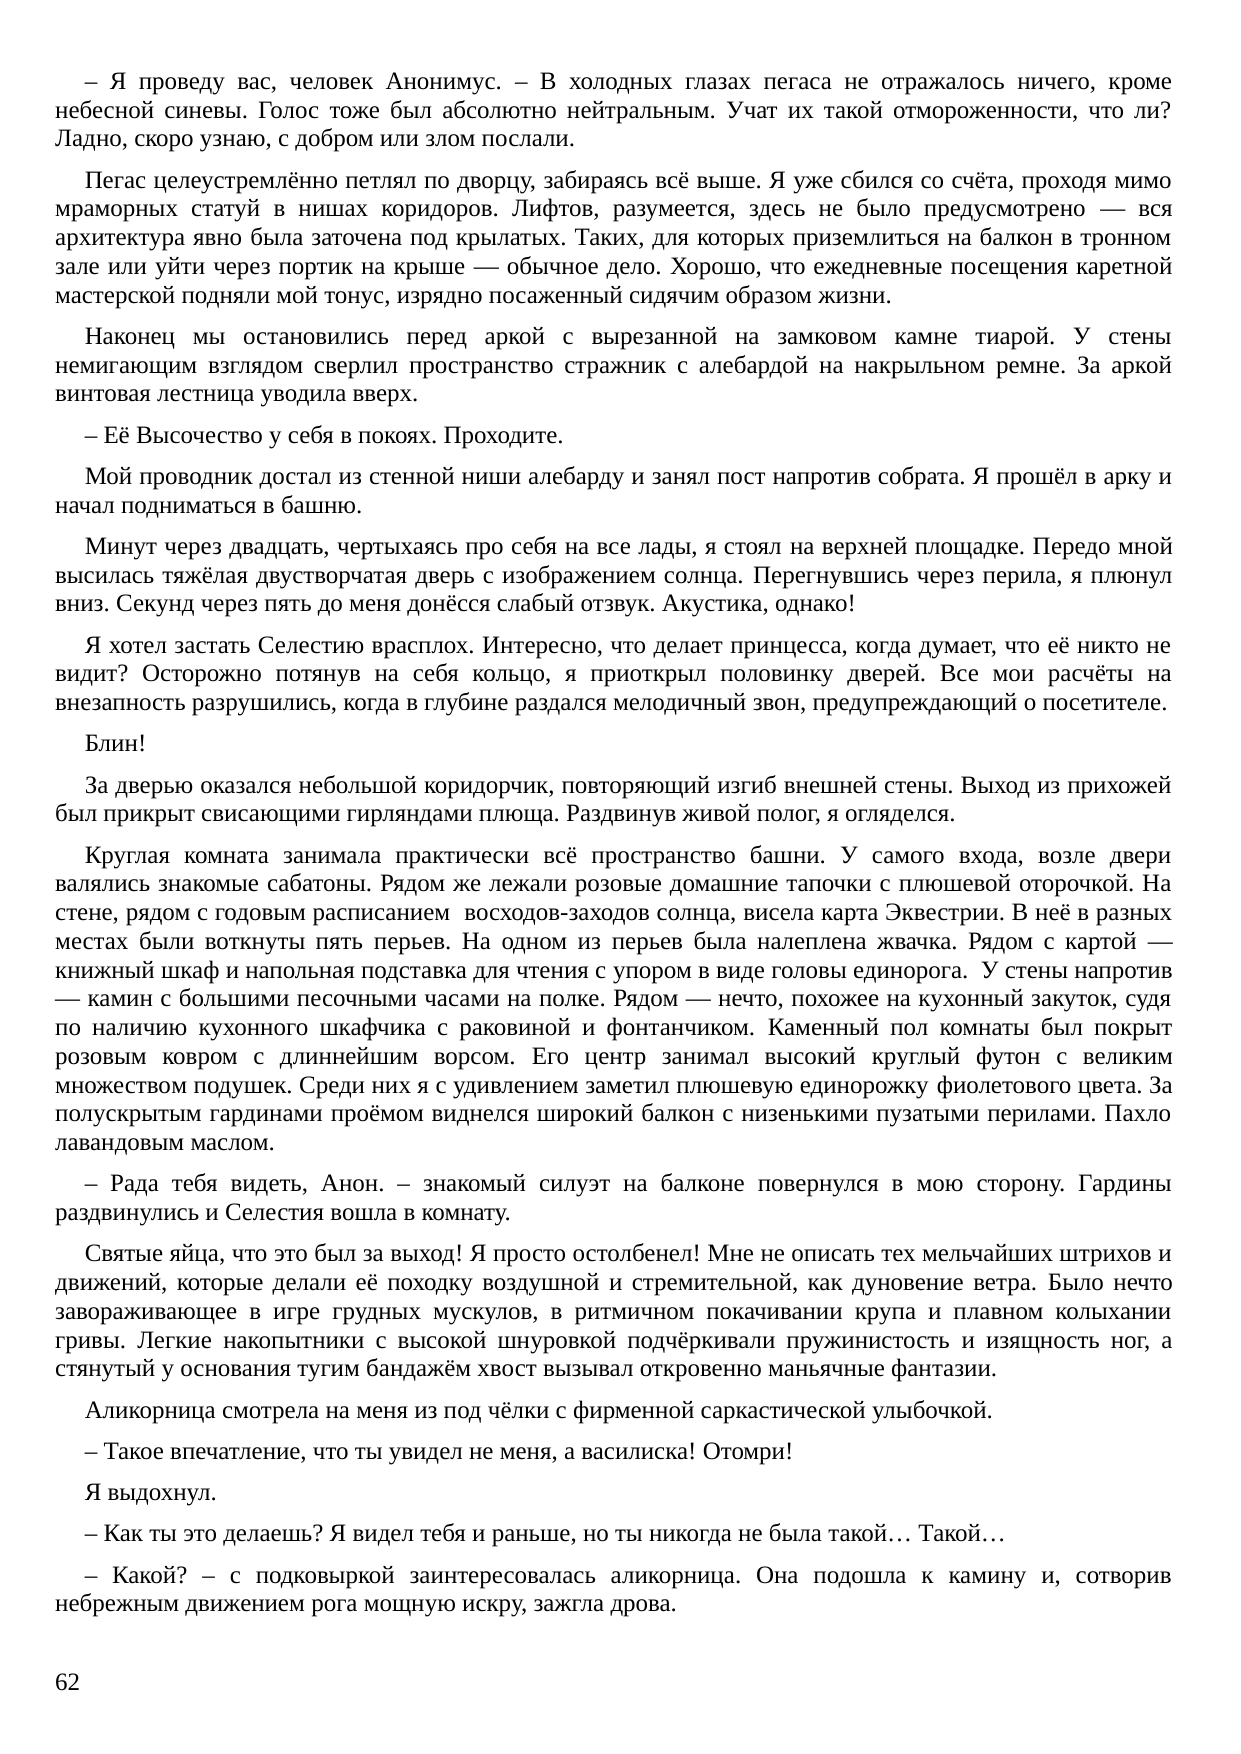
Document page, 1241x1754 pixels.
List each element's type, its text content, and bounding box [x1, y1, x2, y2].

text Круглая комната занимала практически всё пространство башни. У самого входа, возле двери валялись знакомые сабатоны. Рядом же лежали розовые домашние тапочки с плюшевой оторочкой. На стене, рядом с годовым расписанием восходов-заходов солнца, висела карта Эквестрии. В неё в разных местах были воткнуты пять перьев. На одном из перьев была налеплена жвачка. Рядом с картой — книжный шкаф и напольная подставка для чтения с упором в виде головы единорога. У стены напротив — камин с большими песочными часами на полке. Рядом — нечто, похожее на кухонный закуток, судя по наличию кухонного шкафчика с раковиной и фонтанчиком. Каменный пол комнаты был покрыт розовым ковром с длиннейшим ворсом. Его центр занимал высокий круглый футон с великим множеством подушек. Среди них я с удивлением заметил плюшевую единорожку фиолетового цвета. За полускрытым гардинами проёмом виднелся широкий балкон с низенькими пузатыми перилами. Пахло лавандовым маслом. [55, 840, 1173, 1156]
text Наконец мы остановились перед аркой с вырезанной на замковом камне тиарой. У стены немигающим взглядом сверлил пространство стражник с алебардой на накрыльном ремне. За аркой винтовая лестница уводила вверх. [55, 321, 1173, 407]
text Я хотел застать Селестию врасплох. Интересно, что делает принцесса, когда думает, что её никто не видит? Осторожно потянув на себя кольцо, я приоткрыл половинку дверей. Все мои расчёты на внезапность разрушились, когда в глубине раздался мелодичный звон, предупреждающий о посетителе. [55, 630, 1173, 716]
text Мой проводник достал из стенной ниши алебарду и занял пост напротив собрата. Я прошёл в арку и начал подниматься в башню. [55, 461, 1173, 518]
text – Я проведу вас, человек Анонимус. – В холодных глазах пегаса не отражалось ничего, кроме небесной синевы. Голос тоже был абсолютно нейтральным. Учат их такой отмороженности, что ли? Ладно, скоро узнаю, с добром или злом послали. [55, 66, 1173, 152]
text – Рада тебя видеть, Анон. – знакомый силуэт на балконе повернулся в мою сторону. Гардины раздвинулись и Селестия вошла в комнату. [55, 1168, 1173, 1226]
text – Какой? – с подковыркой заинтересовалась аликорница. Она подошла к камину и, сотворив небрежным движением рога мощную искру, зажгла дрова. [55, 1560, 1173, 1617]
text Святые яйца, что это был за выход! Я просто остолбенел! Мне не описать тех мельчайших штрихов и движений, которые делали её походку воздушной и стремительной, как дуновение ветра. Было нечто завораживающее в игре грудных мускулов, в ритмичном покачивании крупа и плавном колыхании гривы. Легкие накопытники с высокой шнуровкой подчёркивали пружинистость и изящность ног, а стянутый у основания тугим бандажём хвост вызывал откровенно маньячные фантазии. [55, 1238, 1173, 1382]
text Минут через двадцать, чертыхаясь про себя на все лады, я стоял на верхней площадке. Передо мной высилась тяжёлая двустворчатая дверь с изображением солнца. Перегнувшись через перила, я плюнул вниз. Секунд через пять до меня донёсся слабый отзвук. Акустика, однако! [55, 531, 1173, 617]
text – Такое впечатление, что ты увидел не меня, а василиска! Отомри! [55, 1436, 1173, 1465]
text Аликорница смотрела на меня из под чёлки с фирменной саркастической улыбочкой. [55, 1395, 1173, 1423]
text Пегас целеустремлённо петлял по дворцу, забираясь всё выше. Я уже сбился со счёта, проходя мимо мраморных статуй в нишах коридоров. Лифтов, разумеется, здесь не было предусмотрено — вся архитектура явно была заточена под крылатых. Таких, для которых приземлиться на балкон в тронном зале или уйти через портик на крыше — обычное дело. Хорошо, что ежедневные посещения каретной мастерской подняли мой тонус, изрядно посаженный сидячим образом жизни. [55, 165, 1173, 308]
text Блин! [55, 728, 1173, 757]
text За дверью оказался небольшой коридорчик, повторяющий изгиб внешней стены. Выход из прихожей был прикрыт свисающими гирляндами плюща. Раздвинув живой полог, я огляделся. [55, 770, 1173, 827]
text – Её Высочество у себя в покоях. Проходите. [55, 420, 1173, 448]
text – Как ты это делаешь? Я видел тебя и раньше, но ты никогда не была такой… Такой… [55, 1518, 1173, 1547]
text Я выдохнул. [55, 1477, 1173, 1506]
